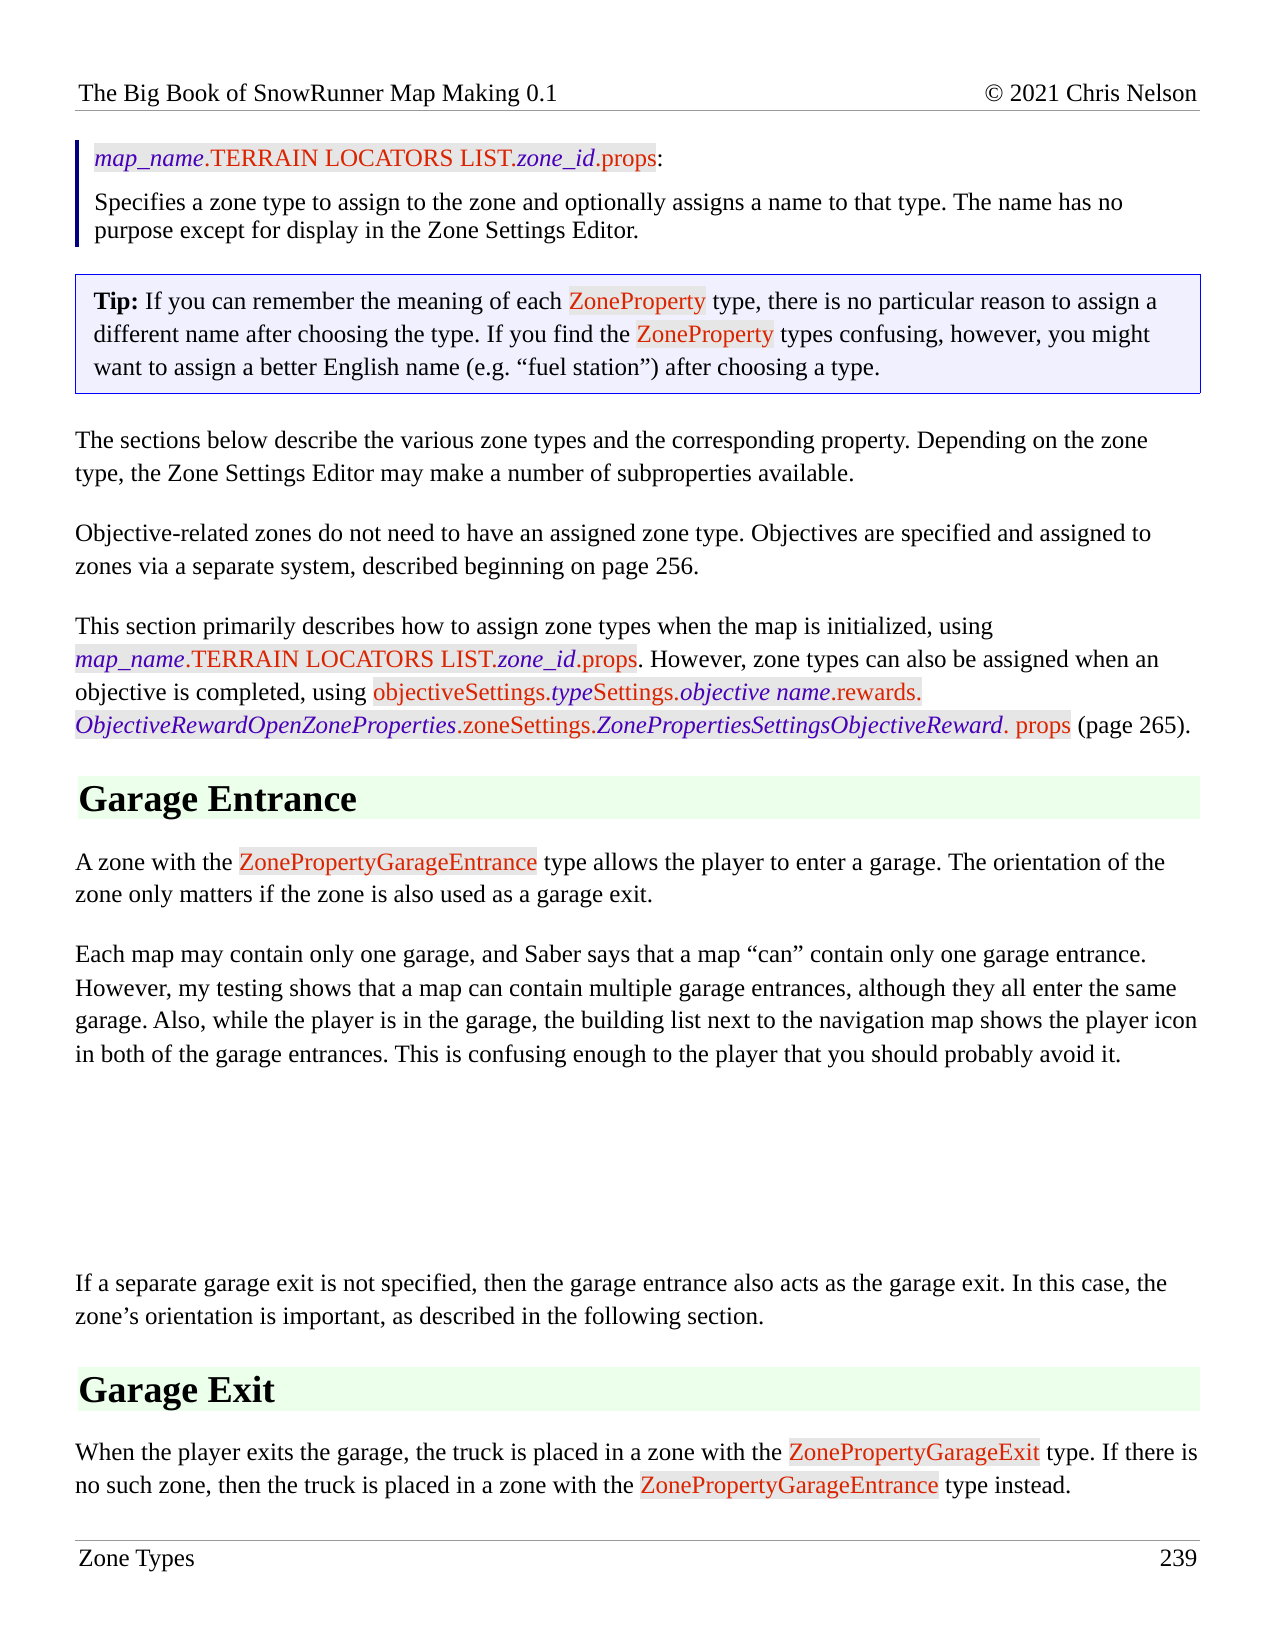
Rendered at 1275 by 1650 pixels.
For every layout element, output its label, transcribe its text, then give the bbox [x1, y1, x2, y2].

text The sections below describe the various zone types and the corresponding property. Depending on the zone type, the Zone Settings Editor may make a number of subproperties available. [75, 425, 1200, 487]
text This section primarily describes how to assign zone types when the map is initialized, using map_name.TERRAIN LOCATORS LIST.zone_id.props. However, zone types can also be assigned when an objective is completed, using objectiveSettings.typeSettings.objective name.rewards. ObjectiveRewardOpenZoneProperties.zoneSettings.ZonePropertiesSettingsObjectiveReward. props (page 265). [75, 611, 1200, 739]
subtitle Garage Exit [78, 1367, 1200, 1411]
text Specifies a zone type to assign to the zone and optionally assigns a name to that type. The name has no purpose except for display in the Zone Settings Editor. [79, 184, 1200, 247]
text Each map may contain only one garage, and Saber says that a map “can” contain only one garage entrance. However, my testing shows that a map can contain multiple garage entrances, although they all enter the same garage. Also, while the player is in the garage, the building list next to the navigation map shows the player icon in both of the garage entrances. This is confusing enough to the player that you should probably avoid it. [75, 939, 1200, 1067]
text A zone with the ZonePropertyGarageEntrance type allows the player to enter a garage. The orientation of the zone only matters if the zone is also used as a garage exit. [75, 847, 1200, 908]
text When the player exits the garage, the truck is placed in a zone with the ZonePropertyGarageExit type. If there is no such zone, then the truck is placed in a zone with the ZonePropertyGarageEntrance type instead. [75, 1437, 1200, 1499]
list If you can remember the meaning of each ZoneProperty type, there is no particular reason to assign a different name after choosing the type. If you find the ZoneProperty types confusing, however, you might want to assign a better English name (e.g. “fuel station”) after choosing a type. [76, 275, 1200, 393]
subtitle Garage Entrance [78, 776, 1200, 819]
text If a separate garage exit is not specified, then the garage entrance also acts as the garage exit. In this case, the zone’s orientation is important, as described in the following section. [75, 1268, 1200, 1329]
text map_name.TERRAIN LOCATORS LIST.zone_id.props: ➕ [79, 140, 1200, 172]
text Objective-related zones do not need to have an assigned zone type. Objectives are specified and assigned to zones via a separate system, described beginning on page 256. [75, 518, 1200, 579]
